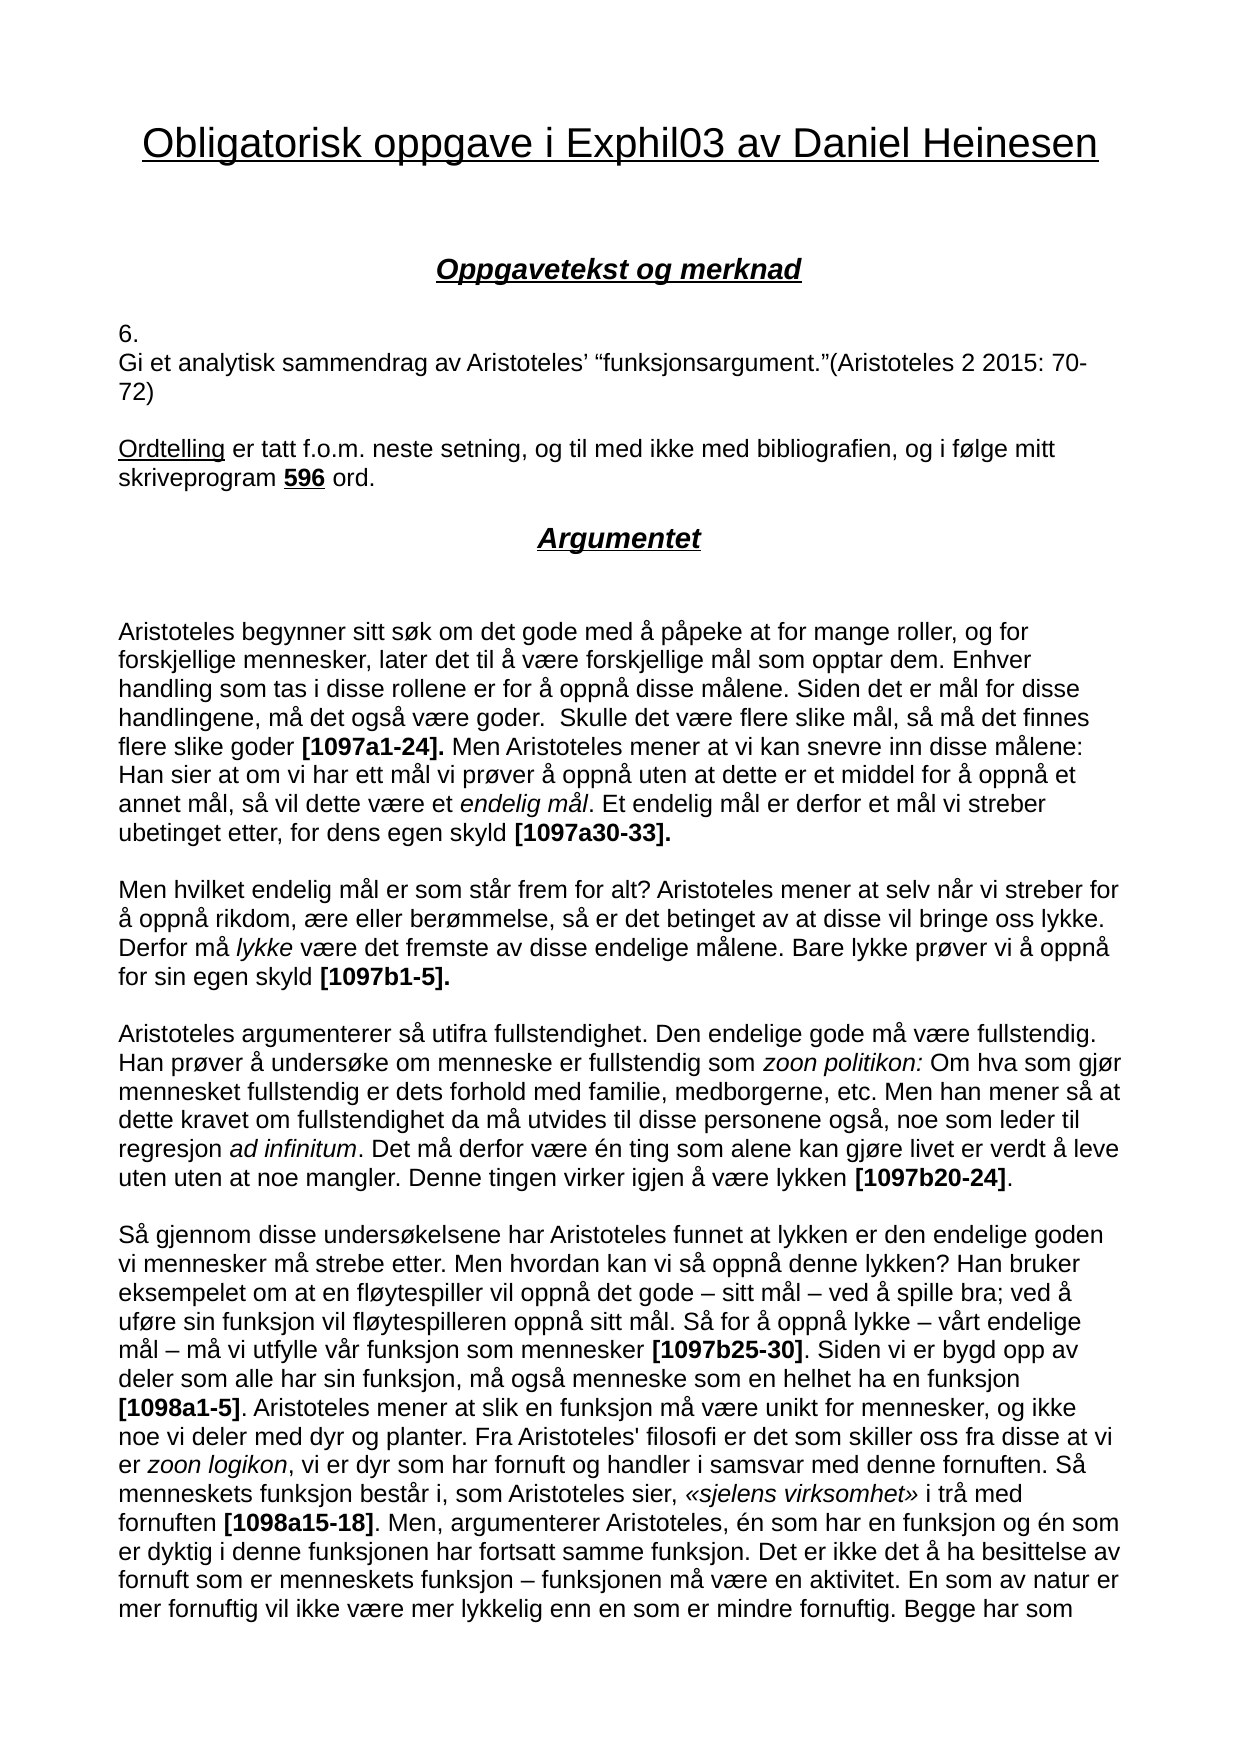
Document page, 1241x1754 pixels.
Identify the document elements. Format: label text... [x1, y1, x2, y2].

text Så gjennom disse undersøkelsene har Aristoteles funnet at lykken er den endelige goden vi mennesker må strebe etter. Men hvordan kan vi så oppnå denne lykken? Han bruker eksempelet om at en fløytespiller vil oppnå det gode – sitt mål – ved å spille bra; ved å uføre sin funksjon vil fløytespilleren oppnå sitt mål. Så for å oppnå lykke – vårt endelige mål – må vi utfylle vår funksjon som mennesker [1097b25-30]. Siden vi er bygd opp av deler som alle har sin funksjon, må også menneske som en helhet ha en funksjon [1098a1-5]. Aristoteles mener at slik en funksjon må være unikt for mennesker, og ikke noe vi deler med dyr og planter. Fra Aristoteles' filosofi er det som skiller oss fra disse at vi er zoon logikon, vi er dyr som har fornuft og handler i samsvar med denne fornuften. Så menneskets funksjon består i, som Aristoteles sier, «sjelens virksomhet» i trå med fornuften [1098a15-18]. Men, argumenterer Aristoteles, én som har en funksjon og én som er dyktig i denne funksjonen har fortsatt samme funksjon. Det er ikke det å ha besittelse av fornuft som er menneskets funksjon – funksjonen må være en aktivitet. En som av natur er mer fornuftig vil ikke være mer lykkelig enn en som er mindre fornuftig. Begge har som [118, 1220, 1122, 1623]
text Oppgavetekst og merknad [118, 252, 1122, 286]
text 6. [118, 319, 1122, 348]
text Aristoteles begynner sitt søk om det gode med å påpeke at for mange roller, og for forskjellige mennesker, later det til å være forskjellige mål som opptar dem. Enhver handling som tas i disse rollene er for å oppnå disse målene. Siden det er mål for disse handlingene, må det også være goder. Skulle det være flere slike mål, så må det finnes flere slike goder [1097a1-24]. Men Aristoteles mener at vi kan snevre inn disse målene: Han sier at om vi har ett mål vi prøver å oppnå uten at dette er et middel for å oppnå et annet mål, så vil dette være et endelig mål. Et endelig mål er derfor et mål vi streber ubetinget etter, for dens egen skyld [1097a30-33]. [118, 616, 1122, 846]
text Obligatorisk oppgave i Exphil03 av Daniel Heinesen [118, 118, 1122, 166]
text Gi et analytisk sammendrag av Aristoteles’ “funksjonsargument.”(Aristoteles 2 2015: 70-72) [118, 348, 1122, 406]
text Ordtelling er tatt f.o.m. neste setning, og til med ikke med bibliografien, og i følge mitt skriveprogram 596 ord. [118, 434, 1122, 492]
text Aristoteles argumenterer så utifra fullstendighet. Den endelige gode må være fullstendig. Han prøver å undersøke om menneske er fullstendig som zoon politikon: Om hva som gjør mennesket fullstendig er dets forhold med familie, medborgerne, etc. Men han mener så at dette kravet om fullstendighet da må utvides til disse personene også, noe som leder til regresjon ad infinitum. Det må derfor være én ting som alene kan gjøre livet er verdt å leve uten uten at noe mangler. Denne tingen virker igjen å være lykken [1097b20-24]. [118, 1019, 1122, 1191]
text Men hvilket endelig mål er som står frem for alt? Aristoteles mener at selv når vi streber for å oppnå rikdom, ære eller berømmelse, så er det betinget av at disse vil bringe oss lykke. Derfor må lykke være det fremste av disse endelige målene. Bare lykke prøver vi å oppnå for sin egen skyld [1097b1-5]. [118, 875, 1122, 990]
text Argumentet [118, 521, 1122, 554]
